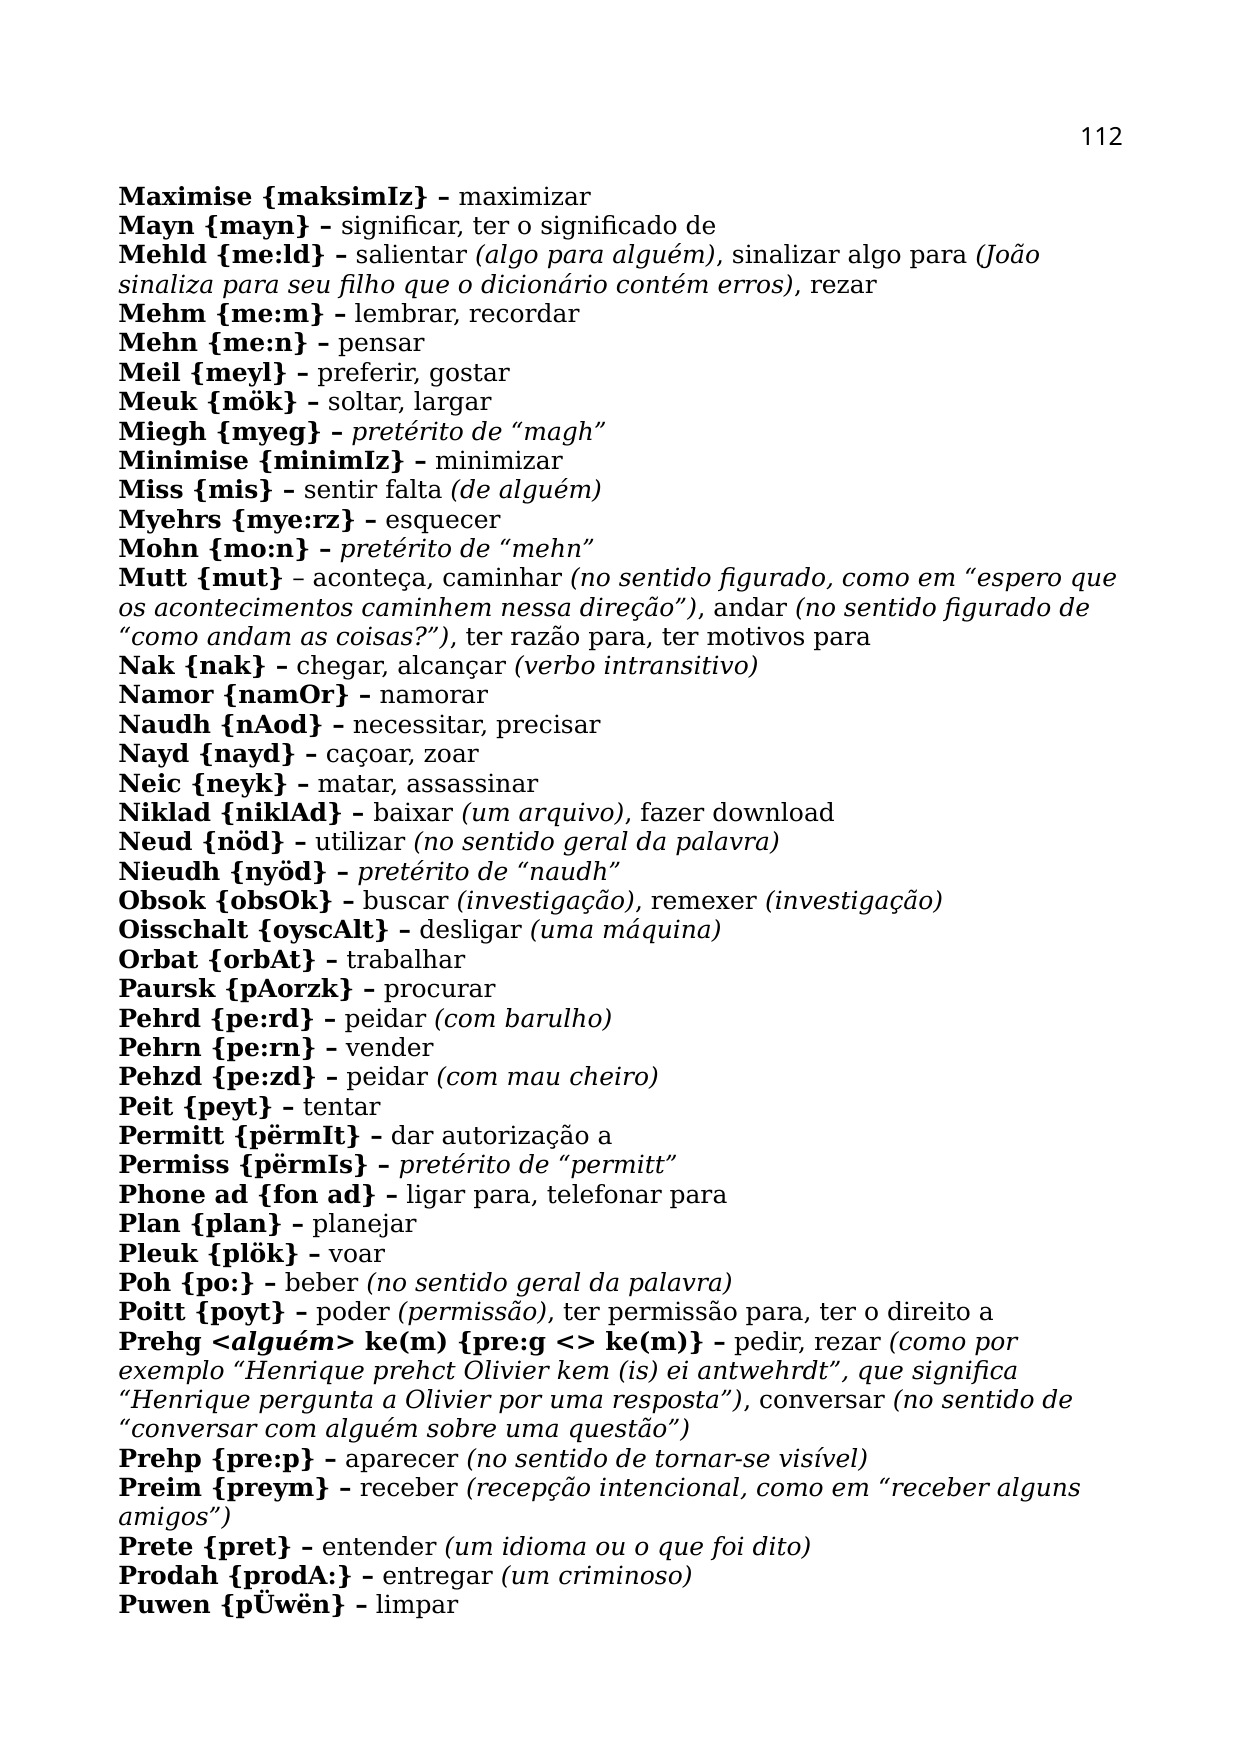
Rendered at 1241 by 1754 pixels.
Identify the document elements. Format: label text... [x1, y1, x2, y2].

text Pleuk {plök} – voar [118, 1238, 1123, 1268]
text Prehp {pre:p} – aparecer (no sentido de tornar-se visível) [118, 1443, 1123, 1473]
text Pehzd {pe:zd} – peidar (com mau cheiro) [118, 1062, 1123, 1092]
text Mohn {mo:n} – pretérito de “mehn” [118, 534, 1123, 563]
text Mehn {me:n} – pensar [118, 328, 1123, 358]
text Maximise {maksimIz} – maximizar [118, 182, 1123, 211]
text Miss {mis} – sentir falta (de alguém) [118, 475, 1123, 504]
text Phone ad {fon ad} – ligar para, telefonar para [118, 1180, 1123, 1209]
text Plan {plan} – planejar [118, 1209, 1123, 1238]
text Preim {preym} – receber (recepção intencional, como em “receber alguns amigos”) [118, 1473, 1123, 1531]
text Poh {po:} – beber (no sentido geral da palavra) [118, 1268, 1123, 1297]
text Peit {peyt} – tentar [118, 1092, 1123, 1121]
text Paursk {pAorzk} – procurar [118, 974, 1123, 1003]
text Myehrs {mye:rz} – esquecer [118, 504, 1123, 534]
text Nayd {nayd} – caçoar, zoar [118, 739, 1123, 768]
text Miegh {myeg} – pretérito de “magh” [118, 416, 1123, 446]
text Nak {nak} – chegar, alcançar (verbo intransitivo) [118, 651, 1123, 680]
text Niklad {niklAd} – baixar (um arquivo), fazer download [118, 798, 1123, 827]
text Mehm {me:m} – lembrar, recordar [118, 299, 1123, 328]
text Oisschalt {oyscAlt} – desligar (uma máquina) [118, 915, 1123, 945]
text Permiss {përmIs} – pretérito de “permitt” [118, 1150, 1123, 1180]
text Mutt {mut} – aconteça, caminhar (no sentido figurado, como em “espero que os acontecimentos caminhem nessa direção”), andar (no sentido figurado de “como andam as coisas?”), ter razão para, ter motivos para [118, 563, 1123, 651]
text Neud {nöd} – utilizar (no sentido geral da palavra) [118, 827, 1123, 857]
text Prete {pret} – entender (um idioma ou o que foi dito) [118, 1531, 1123, 1561]
text Pehrd {pe:rd} – peidar (com barulho) [118, 1003, 1123, 1033]
text Neic {neyk} – matar, assassinar [118, 768, 1123, 798]
text Prodah {prodA:} – entregar (um criminoso) [118, 1561, 1123, 1590]
text Naudh {nAod} – necessitar, precisar [118, 710, 1123, 739]
text Mehld {me:ld} – salientar (algo para alguém), sinalizar algo para (João sinaliza para seu filho que o dicionário contém erros), rezar [118, 240, 1123, 299]
text Pehrn {pe:rn} – vender [118, 1033, 1123, 1062]
text Minimise {minimIz} – minimizar [118, 446, 1123, 475]
text Orbat {orbAt} – trabalhar [118, 945, 1123, 974]
text Namor {namOr} – namorar [118, 680, 1123, 710]
text Meil {meyl} – preferir, gostar [118, 358, 1123, 387]
text Puwen {pÜwën} – limpar [118, 1590, 1123, 1619]
text Permitt {përmIt} – dar autorização a [118, 1121, 1123, 1150]
text Mayn {mayn} – significar, ter o significado de [118, 211, 1123, 240]
text Meuk {mök} – soltar, largar [118, 387, 1123, 416]
text Prehg <alguém> ke(m) {pre:g <> ke(m)} – pedir, rezar (como por exemplo “Henrique prehct Olivier kem (is) ei antwehrdt”, que significa “Henrique pergunta a Olivier por uma resposta”), conversar (no sentido de “conversar com alguém sobre uma questão”) [118, 1327, 1123, 1443]
text Nieudh {nyöd} – pretérito de “naudh” [118, 857, 1123, 886]
text Poitt {poyt} – poder (permissão), ter permissão para, ter o direito a [118, 1297, 1123, 1327]
text Obsok {obsOk} – buscar (investigação), remexer (investigação) [118, 886, 1123, 915]
